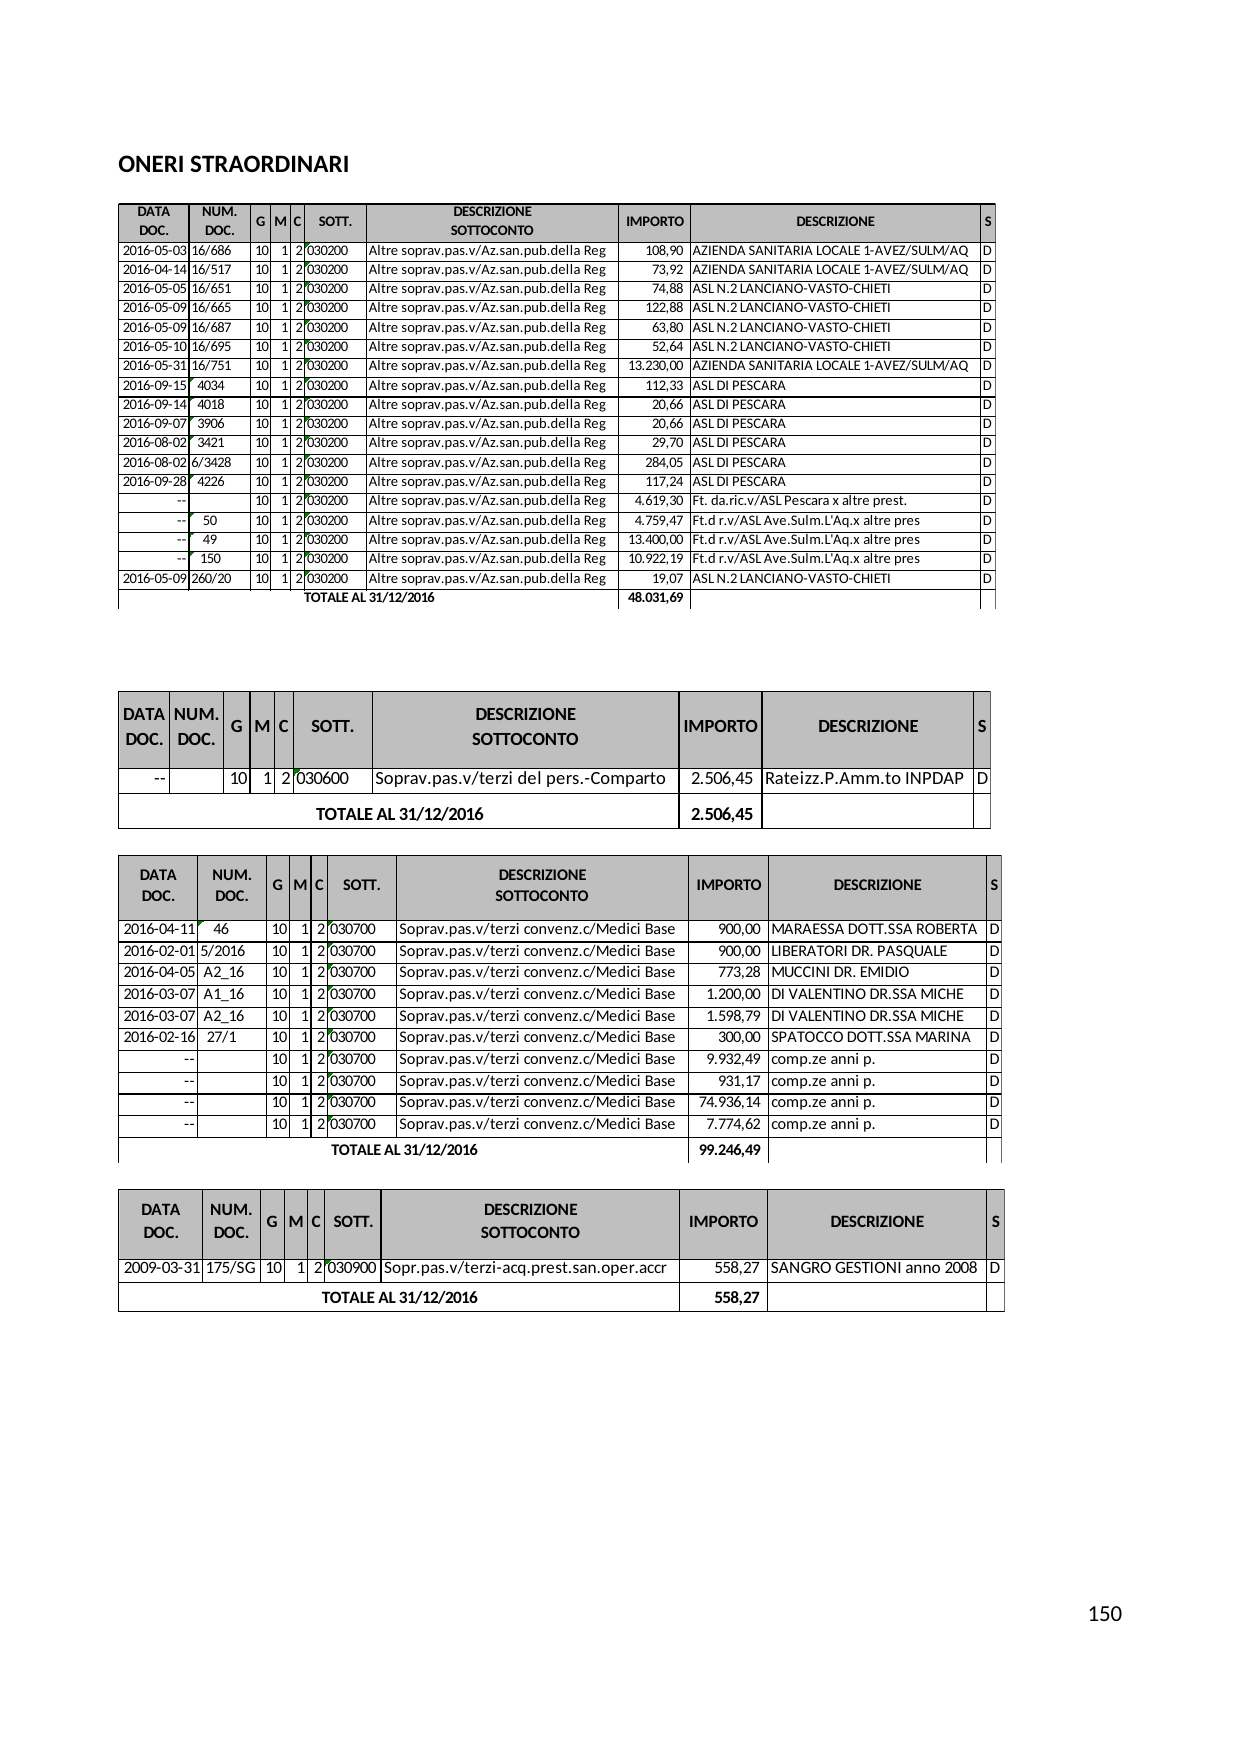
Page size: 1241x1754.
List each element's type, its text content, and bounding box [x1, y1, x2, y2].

text ONERI STRAORDINARI [118, 148, 1122, 178]
